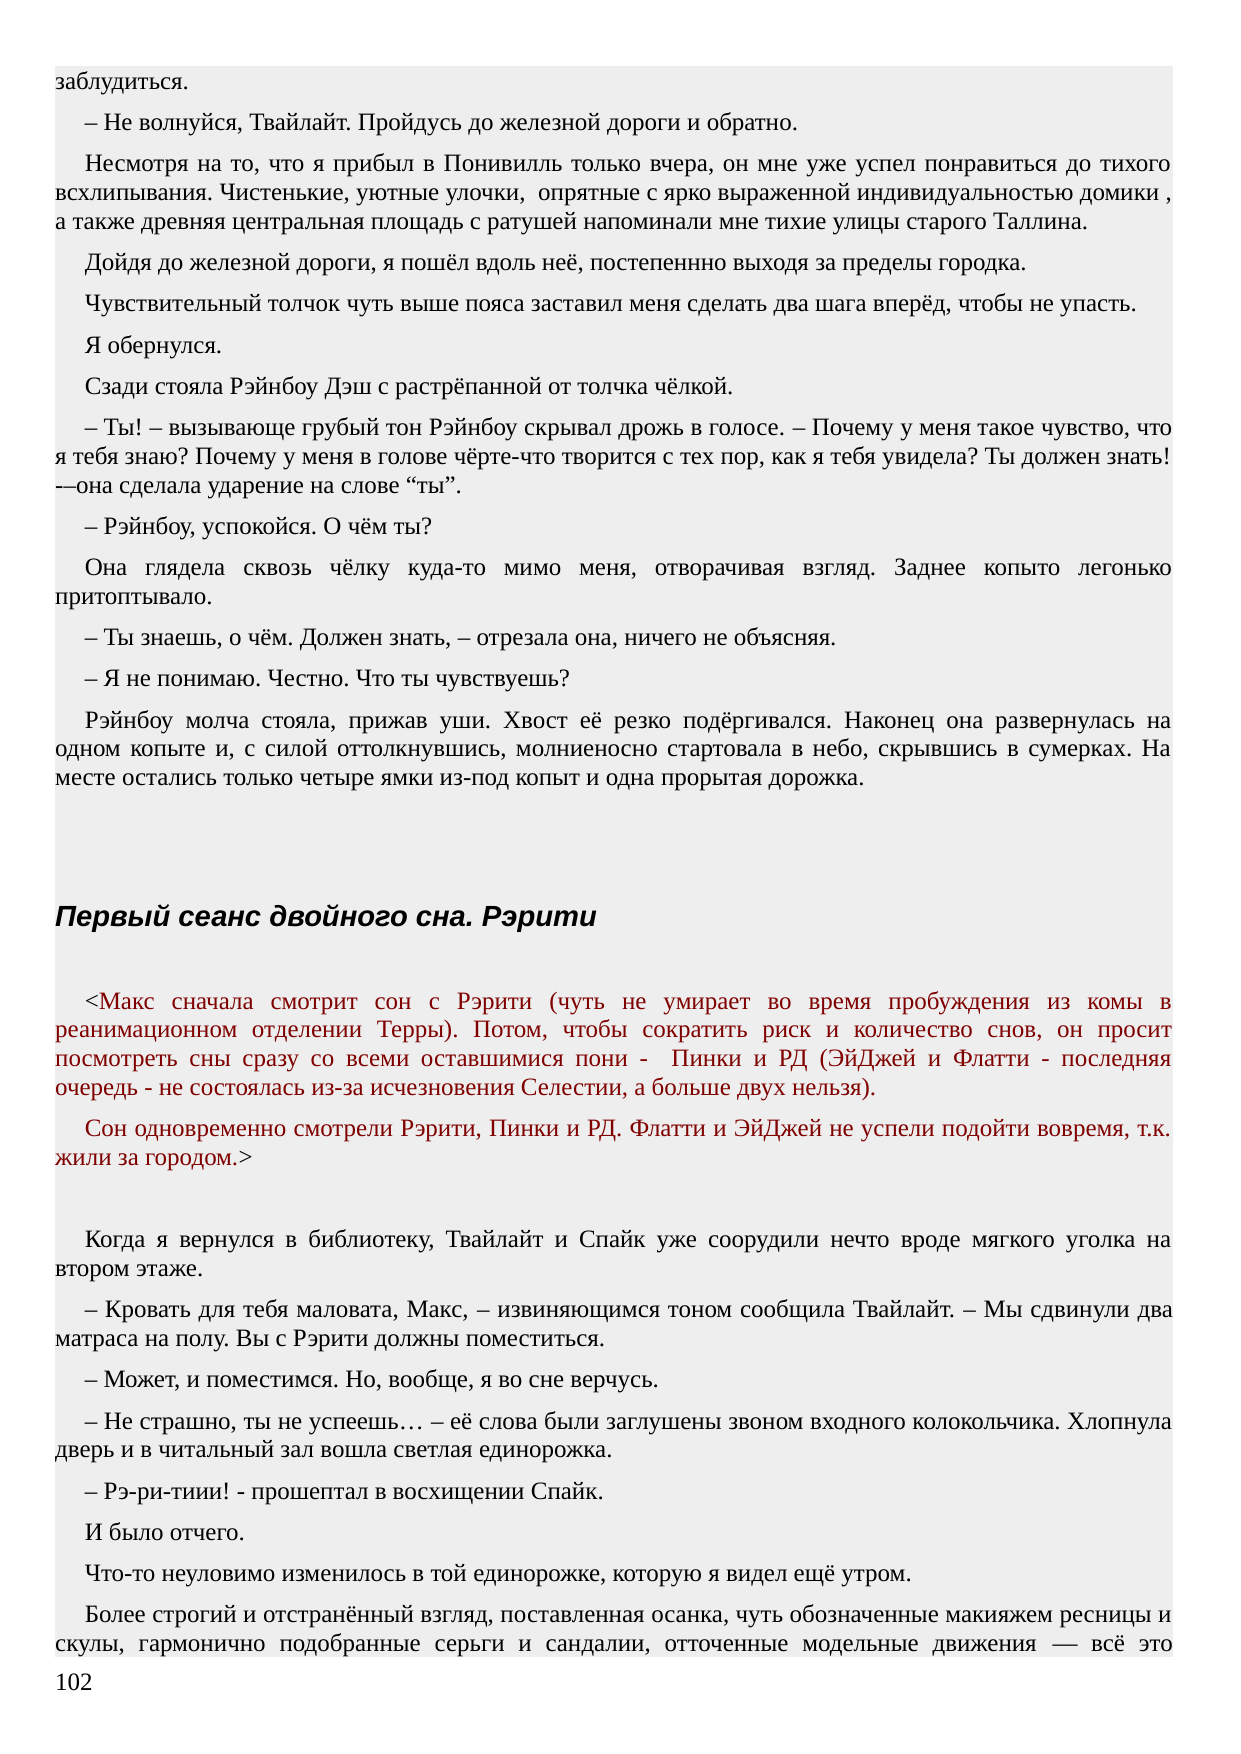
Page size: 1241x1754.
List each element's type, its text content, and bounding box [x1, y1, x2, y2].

text Что-то неуловимо изменилось в той единорожке, которую я видел ещё утром. [55, 1558, 1173, 1587]
subtitle Первый сеанс двойного сна. Рэрити [55, 898, 1173, 932]
text – Кровать для тебя маловата, Макс, – извиняющимся тоном сообщила Твайлайт. – Мы сдвинули два матраса на полу. Вы с Рэрити должны поместиться. [55, 1294, 1173, 1352]
text Чувствительный толчок чуть выше пояса заставил меня сделать два шага вперёд, чтобы не упасть. [55, 288, 1173, 317]
text заблудиться. [55, 66, 1173, 95]
text И было отчего. [55, 1517, 1173, 1546]
text – Я не понимаю. Честно. Что ты чувствуешь? [55, 663, 1173, 692]
text – Может, и поместимся. Но, вообще, я во сне верчусь. [55, 1364, 1173, 1393]
text – Ты! – вызывающе грубый тон Рэйнбоу скрывал дрожь в голосе. – Почему у меня такое чувство, что я тебя знаю? Почему у меня в голове чёрте-что творится с тех пор, как я тебя увидела? Ты должен знать! -–она сделала ударение на слове “ты”. [55, 412, 1173, 498]
text <Макс сначала смотрит сон с Рэрити (чуть не умирает во время пробуждения из комы в реанимационном отделении Терры). Потом, чтобы сократить риск и количество снов, он просит посмотреть сны сразу со всеми оставшимися пони - Пинки и РД (ЭйДжей и Флатти - последняя очередь - не состоялась из-за исчезновения Селестии, а больше двух нельзя). [55, 986, 1173, 1101]
text – Рэйнбоу, успокойся. О чём ты? [55, 511, 1173, 540]
text Я обернулся. [55, 330, 1173, 358]
text Более строгий и отстранённый взгляд, поставленная осанка, чуть обозначенные макияжем ресницы и скулы, гармонично подобранные серьги и сандалии, отточенные модельные движения — всё это [55, 1599, 1173, 1657]
text – Не волнуйся, Твайлайт. Пройдусь до железной дороги и обратно. [55, 107, 1173, 136]
text – Ты знаешь, о чём. Должен знать, – отрезала она, ничего не объясняя. [55, 622, 1173, 651]
text – Рэ-ри-тиии! - прошептал в восхищении Спайк. [55, 1476, 1173, 1504]
text Когда я вернулся в библиотеку, Твайлайт и Спайк уже соорудили нечто вроде мягкого уголка на втором этаже. [55, 1224, 1173, 1282]
text Сзади стояла Рэйнбоу Дэш с растрёпанной от толчка чёлкой. [55, 371, 1173, 400]
text Дойдя до железной дороги, я пошёл вдоль неё, постепеннно выходя за пределы городка. [55, 247, 1173, 276]
text Сон одновременно смотрели Рэрити, Пинки и РД. Флатти и ЭйДжей не успели подойти вовремя, т.к. жили за городом.> [55, 1113, 1173, 1171]
text Она глядела сквозь чёлку куда-то мимо меня, отворачивая взгляд. Заднее копыто легонько притоптывало. [55, 552, 1173, 610]
text – Не страшно, ты не успеешь… – её слова были заглушены звоном входного колокольчика. Хлопнула дверь и в читальный зал вошла светлая единорожка. [55, 1406, 1173, 1463]
text Рэйнбоу молча стояла, прижав уши. Хвост её резко подёргивался. Наконец она развернулась на одном копыте и, с силой оттолкнувшись, молниеносно стартовала в небо, скрывшись в сумерках. На месте остались только четыре ямки из-под копыт и одна прорытая дорожка. [55, 705, 1173, 791]
text Несмотря на то, что я прибыл в Понивилль только вчера, он мне уже успел понравиться до тихого всхлипывания. Чистенькие, уютные улочки, опрятные с ярко выраженной индивидуальностью домики , а также древняя центральная площадь с ратушей напоминали мне тихие улицы старого Таллина. [55, 148, 1173, 235]
